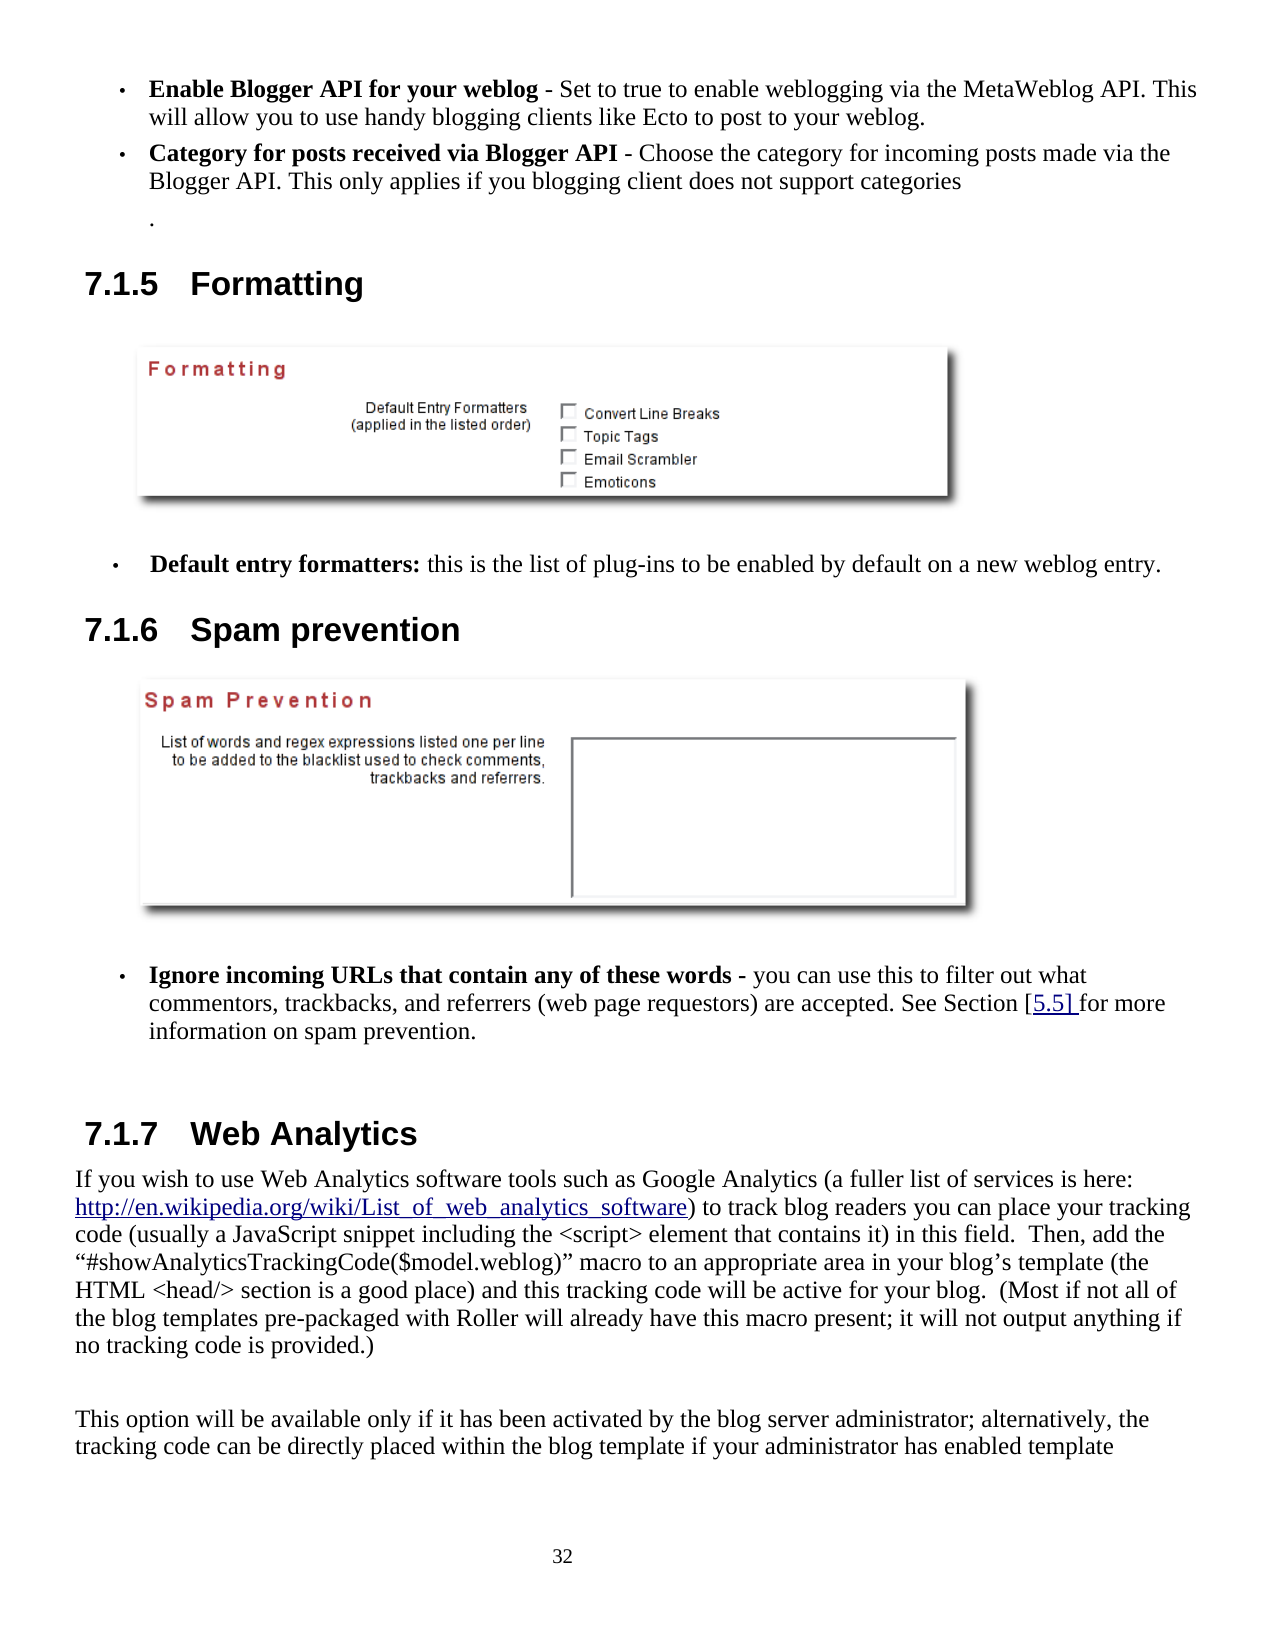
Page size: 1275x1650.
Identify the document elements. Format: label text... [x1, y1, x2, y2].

list . [119, 204, 1200, 231]
list Ignore incoming URLs that contain any of these words - you can use this to filter out what commentors, trackbacks, and referrers (web page requestors) are accepted. See Section [5.5] for more information on spam prevention. [119, 962, 1200, 1045]
picture [134, 673, 984, 925]
text This option will be available only if it has been activated by the blog server administrator; alternatively, the tracking code can be directly placed within the blog template if your administrator has enabled template [75, 1405, 1200, 1460]
text If you wish to use Web Analytics software tools such as Google Analytics (a fuller list of services is here: http://en.wikipedia.org/wiki/List_of_web_analytics_software) to track blog readers you can place your tracking code (usually a JavaScript snippet including the <script> element that contains it) in this field. Then, add the “#showAnalyticsTrackingCode($model.weblog)” macro to an appropriate area in your blog’s template (the HTML <head/> section is a good place) and this tracking code will be active for your blog. (Most if not all of the blog templates pre-packaged with Roller will already have this macro present; it will not output anything if no tracking code is provided.) [75, 1165, 1200, 1359]
list Default entry formatters: this is the list of plug-ins to be enabled by default on a new weblog entry. [112, 550, 1200, 578]
list Enable Blogger API for your weblog - Set to true to enable weblogging via the MetaWeblog API. This will allow you to use handy blogging clients like Ecto to post to your weblog. [119, 75, 1200, 130]
list Category for posts received via Blogger API - Choose the category for incoming posts made via the Blogger API. This only applies if you blogging client does not support categories [119, 139, 1200, 195]
subtitle Web Analytics [75, 1115, 1200, 1153]
subtitle Spam prevention [75, 612, 1200, 649]
picture [131, 341, 966, 514]
subtitle Formatting [75, 265, 1200, 303]
